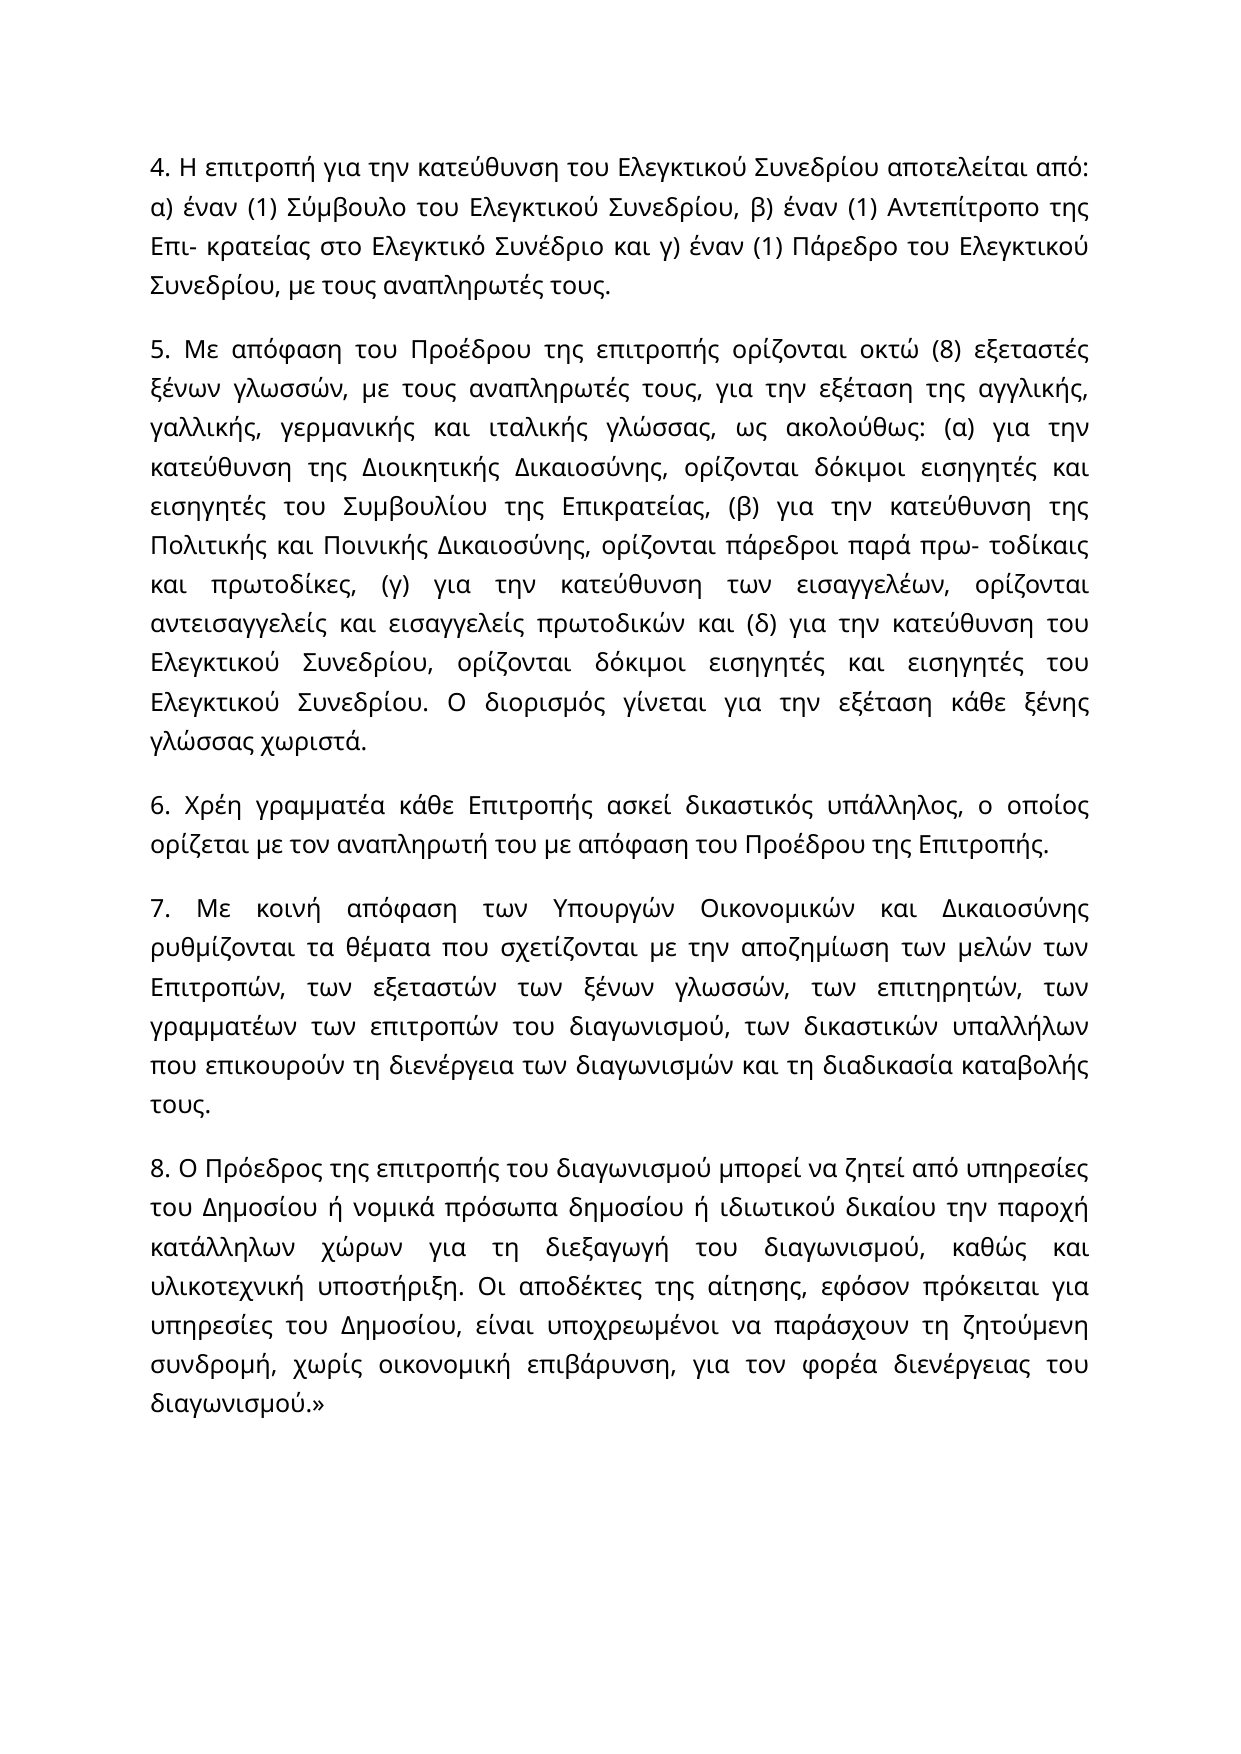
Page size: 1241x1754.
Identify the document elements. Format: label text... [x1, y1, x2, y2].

text 8. Ο Πρόεδρος της επιτροπής του διαγωνισμού μπορεί να ζητεί από υπηρεσίες του Δημοσίου ή νομικά πρόσωπα δημοσίου ή ιδιωτικού δικαίου την παροχή κατάλληλων χώρων για τη διεξαγωγή του διαγωνισμού, καθώς και υλικοτεχνική υποστήριξη. Οι αποδέκτες της αίτησης, εφόσον πρόκειται για υπηρεσίες του Δημοσίου, είναι υποχρεωμένοι να παράσχουν τη ζητούμενη συνδρομή, χωρίς οικονομική επιβάρυνση, για τον φορέα διενέργειας του διαγωνισμού.» [150, 1151, 1090, 1420]
text 6. Χρέη γραμματέα κάθε Επιτροπής ασκεί δικαστικός υπάλληλος, ο οποίος ορίζεται με τον αναπληρωτή του με απόφαση του Προέδρου της Επιτροπής. [150, 787, 1090, 861]
text 5. Με απόφαση του Προέδρου της επιτροπής ορίζονται οκτώ (8) εξεταστές ξένων γλωσσών, με τους αναπληρωτές τους, για την εξέταση της αγγλικής, γαλλικής, γερμανικής και ιταλικής γλώσσας, ως ακολούθως: (α) για την κατεύθυνση της Διοικητικής Δικαιοσύνης, ορίζονται δόκιμοι εισηγητές και εισηγητές του Συμβουλίου της Επικρατείας, (β) για την κατεύθυνση της Πολιτικής και Ποινικής Δικαιοσύνης, ορίζονται πάρεδροι παρά πρω- τοδίκαις και πρωτοδίκες, (γ) για την κατεύθυνση των εισαγγελέων, ορίζονται αντεισαγγελείς και εισαγγελείς πρωτοδικών και (δ) για την κατεύθυνση του Ελεγκτικού Συνεδρίου, ορίζονται δόκιμοι εισηγητές και εισηγητές του Ελεγκτικού Συνεδρίου. Ο διορισμός γίνεται για την εξέταση κάθε ξένης γλώσσας χωριστά. [150, 332, 1090, 757]
text 7. Με κοινή απόφαση των Υπουργών Οικονομικών και Δικαιοσύνης ρυθμίζονται τα θέματα που σχετίζονται με την αποζημίωση των μελών των Επιτροπών, των εξεταστών των ξένων γλωσσών, των επιτηρητών, των γραμματέων των επιτροπών του διαγωνισμού, των δικαστικών υπαλλήλων που επικουρούν τη διενέργεια των διαγωνισμών και τη διαδικασία καταβολής τους. [150, 891, 1090, 1121]
text 4. Η επιτροπή για την κατεύθυνση του Ελεγκτικού Συνεδρίου αποτελείται από: α) έναν (1) Σύμβουλο του Ελεγκτικού Συνεδρίου, β) έναν (1) Αντεπίτροπο της Επι- κρατείας στο Ελεγκτικό Συνέδριο και γ) έναν (1) Πάρεδρο του Ελεγκτικού Συνεδρίου, με τους αναπληρωτές τους. [150, 150, 1090, 302]
